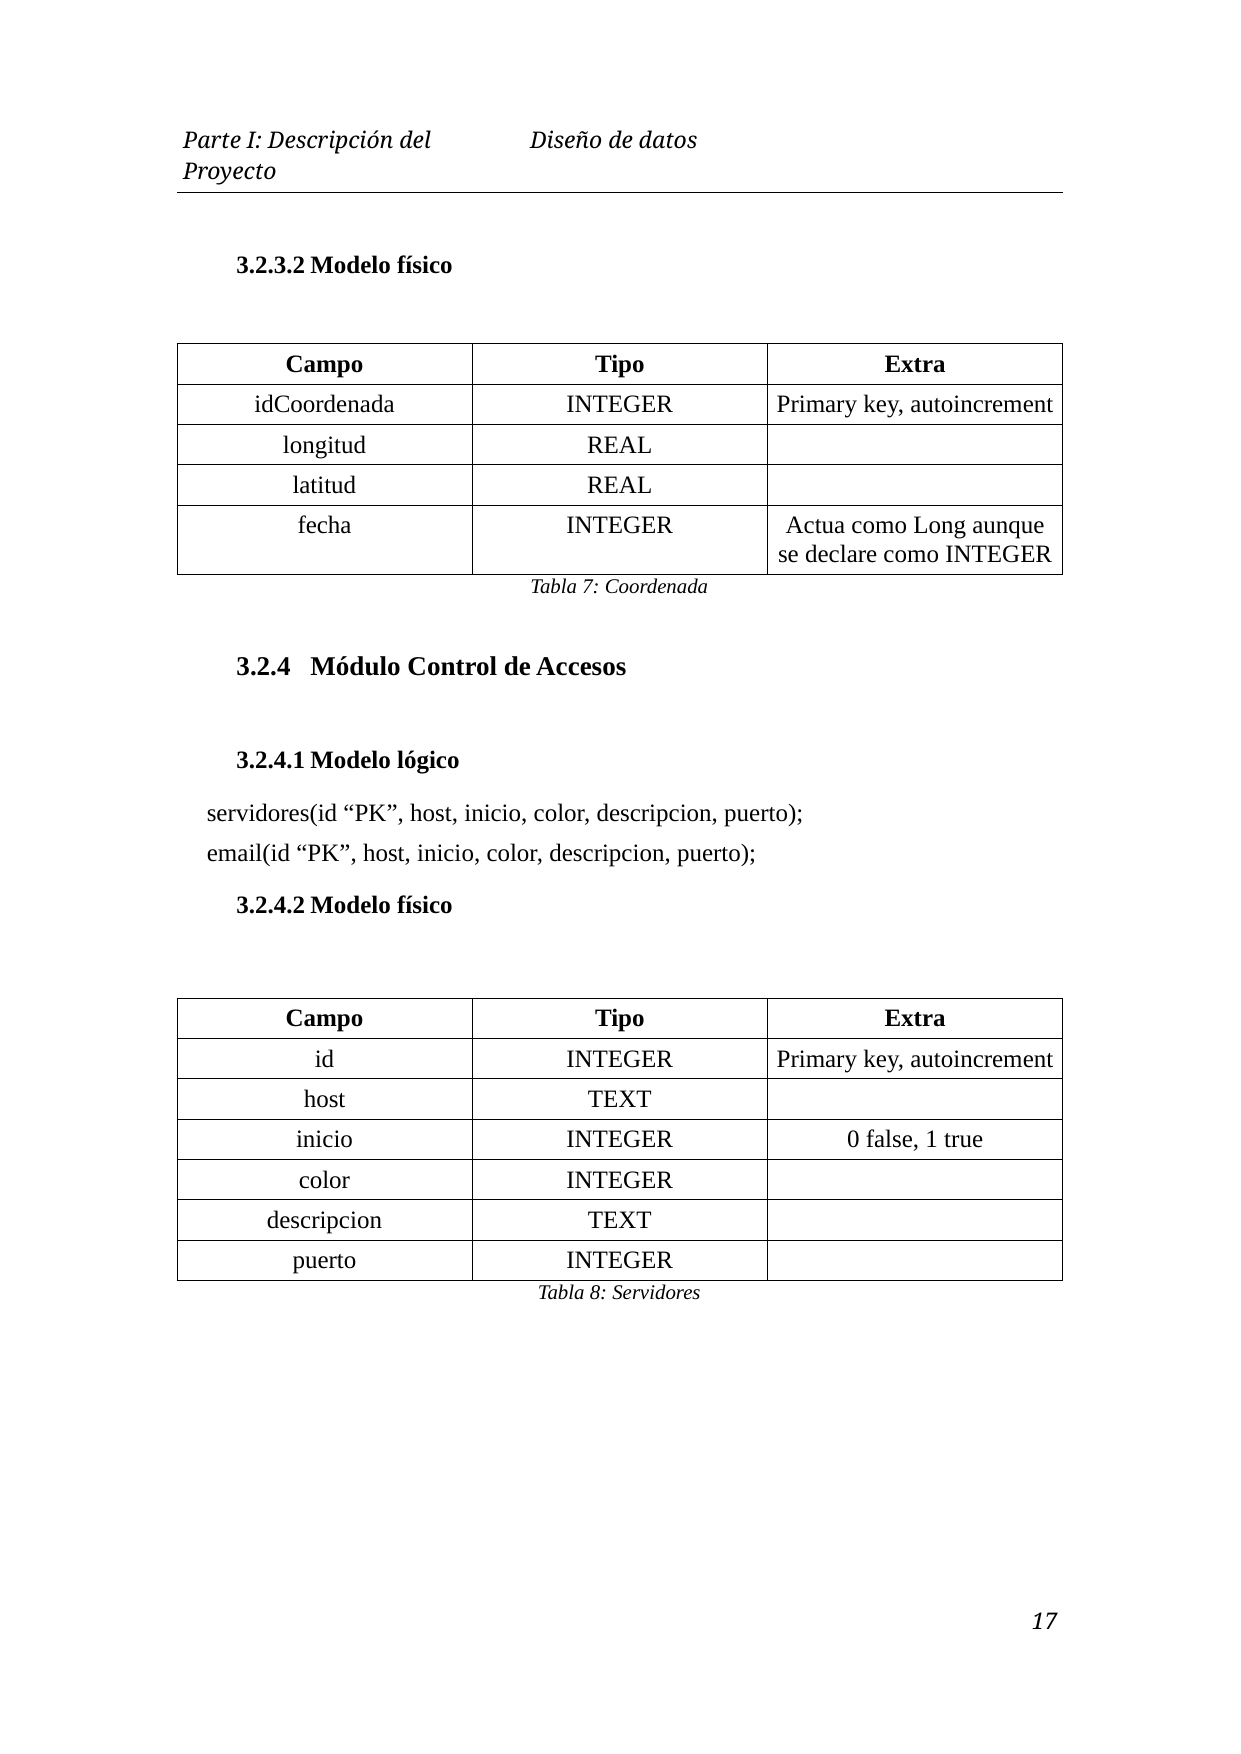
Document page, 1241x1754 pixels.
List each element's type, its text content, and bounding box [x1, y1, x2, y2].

table_cell [768, 465, 1062, 504]
table_cell id [178, 1039, 472, 1078]
table_cell TEXT [473, 1079, 767, 1118]
table_cell TEXT [473, 1200, 767, 1239]
table_cell [768, 1200, 1062, 1239]
table_cell color [178, 1160, 472, 1199]
table_cell Primary key, autoincrement [768, 1039, 1062, 1078]
table_cell Primary key, autoincrement [768, 385, 1062, 424]
table_cell [768, 1241, 1062, 1280]
table_cell INTEGER [473, 385, 767, 424]
table_header Extra [768, 999, 1062, 1038]
table_header Campo [178, 999, 472, 1038]
table_cell INTEGER [473, 1241, 767, 1280]
table_cell Actua como Long aunque se declare como INTEGER [768, 506, 1062, 574]
text Tabla 7: Coordenada [177, 575, 1063, 598]
subtitle Modelo lógico [236, 745, 1063, 774]
table_cell inicio [178, 1120, 472, 1159]
table_cell INTEGER [473, 506, 767, 574]
text email(id “PK”, host, inicio, color, descripcion, puerto); [177, 838, 1063, 867]
table_cell [768, 1079, 1062, 1118]
table_header Campo [178, 344, 472, 384]
table_cell INTEGER [473, 1039, 767, 1078]
subtitle Modelo físico [236, 250, 1063, 279]
table_cell idCoordenada [178, 385, 472, 424]
table_cell REAL [473, 425, 767, 464]
text servidores(id “PK”, host, inicio, color, descripcion, puerto); [177, 798, 1063, 826]
table_cell longitud [178, 425, 472, 464]
subtitle Módulo Control de Accesos [236, 650, 1004, 681]
subtitle Modelo físico [236, 891, 1063, 919]
table_cell [768, 425, 1062, 464]
table_cell [768, 1160, 1062, 1199]
table_cell descripcion [178, 1200, 472, 1239]
text Tabla 8: Servidores [177, 1281, 1063, 1304]
table_header Tipo [473, 344, 767, 384]
table_header Extra [768, 344, 1062, 384]
table_cell fecha [178, 506, 472, 574]
table_cell REAL [473, 465, 767, 504]
table_cell INTEGER [473, 1120, 767, 1159]
table_header Tipo [473, 999, 767, 1038]
table_cell host [178, 1079, 472, 1118]
table_cell puerto [178, 1241, 472, 1280]
table_cell latitud [178, 465, 472, 504]
table_cell INTEGER [473, 1160, 767, 1199]
table_cell 0 false, 1 true [768, 1120, 1062, 1159]
